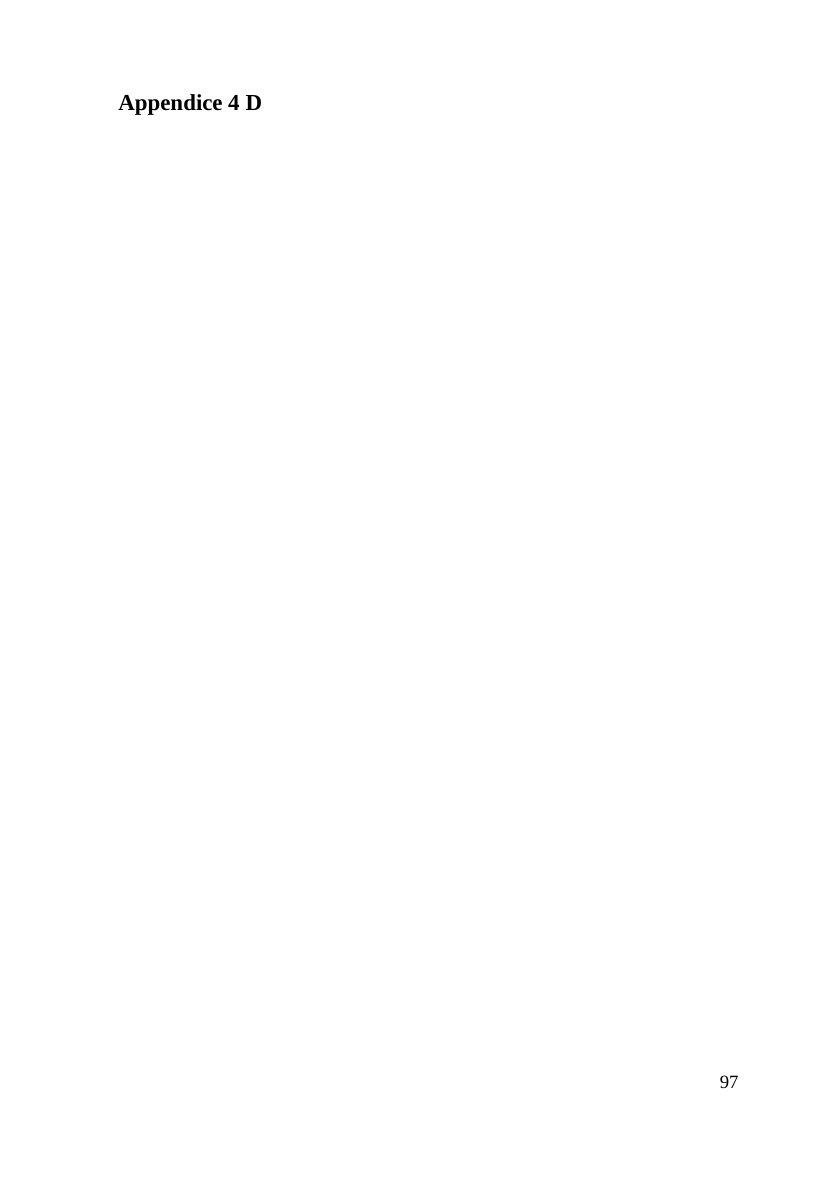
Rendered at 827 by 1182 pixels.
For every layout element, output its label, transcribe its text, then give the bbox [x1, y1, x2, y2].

text Appendice 4 D [88, 88, 738, 115]
